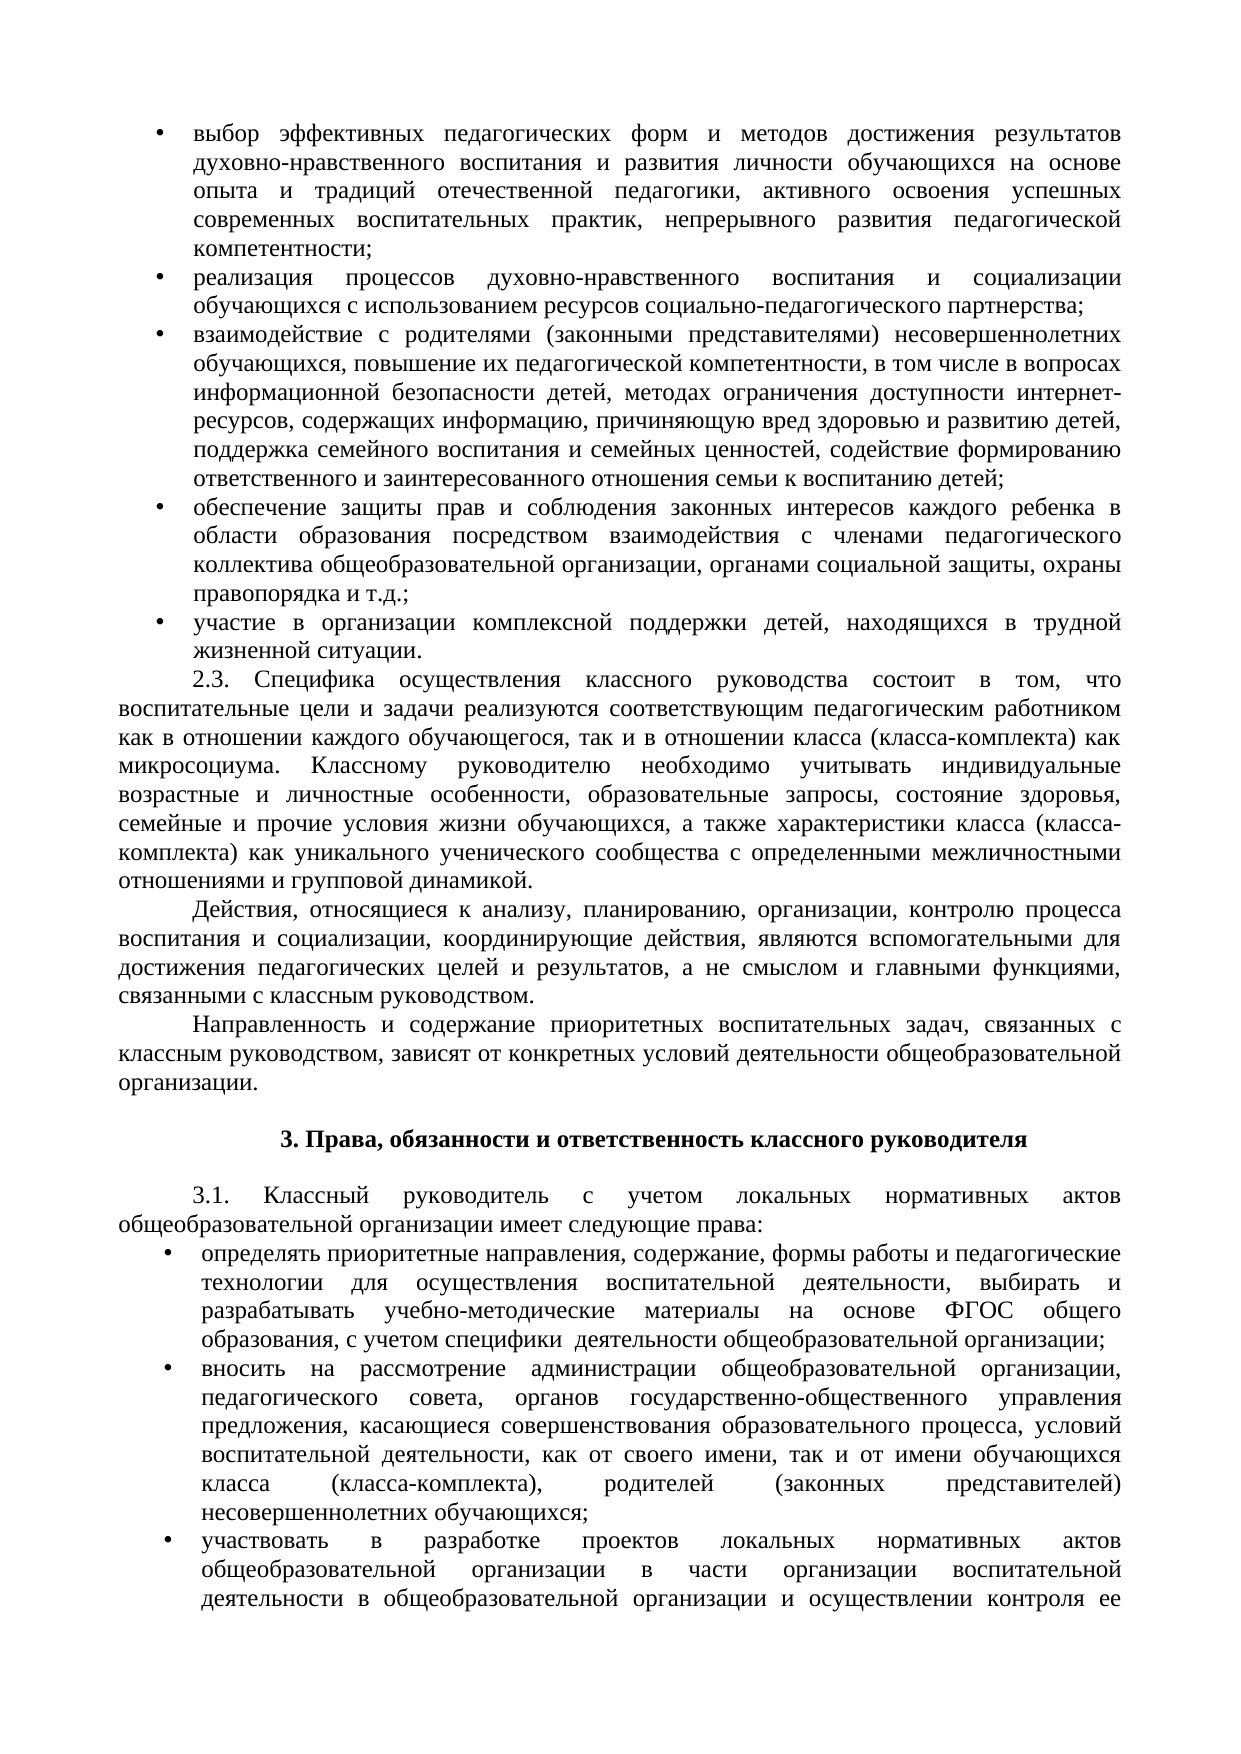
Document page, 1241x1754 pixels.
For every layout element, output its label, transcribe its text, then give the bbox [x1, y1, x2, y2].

list участвовать в разработке проектов локальных нормативных актов общеобразовательной организации в части организации воспитательной деятельности в общеобразовательной организации и осуществлении контроля ее [163, 1525, 1122, 1612]
text Действия, относящиеся к анализу, планированию, организации, контролю процесса воспитания и социализации, координирующие действия, являются вспомогательными для достижения педагогических целей и результатов, а не смыслом и главными функциями, связанными с классным руководством. [118, 894, 1122, 1009]
text 2.3. Специфика осуществления классного руководства состоит в том, что воспитательные цели и задачи реализуются соответствующим педагогическим работником как в отношении каждого обучающегося, так и в отношении класса (класса-комплекта) как микросоциума. Классному руководителю необходимо учитывать индивидуальные возрастные и личностные особенности, образовательные запросы, состояние здоровья, семейные и прочие условия жизни обучающихся, а также характеристики класса (класса-комплекта) как уникального ученического сообщества с определенными межличностными отношениями и групповой динамикой. [118, 664, 1122, 894]
text Направленность и содержание приоритетных воспитательных задач, связанных с классным руководством, зависят от конкретных условий деятельности общеобразовательной организации. [118, 1009, 1122, 1096]
text 3.1. Классный руководитель с учетом локальных нормативных актов общеобразовательной организации имеет следующие права: [118, 1180, 1122, 1238]
list взаимодействие с родителями (законными представителями) несовершеннолетних обучающихся, повышение их педагогической компетентности, в том числе в вопросах информационной безопасности детей, методах ограничения доступности интернет-ресурсов, содержащих информацию, причиняющую вред здоровью и развитию детей, поддержка семейного воспитания и семейных ценностей, содействие формированию ответственного и заинтересованного отношения семьи к воспитанию детей; [156, 319, 1122, 492]
list вносить на рассмотрение администрации общеобразовательной организации, педагогического совета, органов государственно-общественного управления предложения, касающиеся совершенствования образовательного процесса, условий воспитательной деятельности, как от своего имени, так и от имени обучающихся класса (класса-комплекта), родителей (законных представителей) несовершеннолетних обучающихся; [163, 1353, 1122, 1525]
list выбор эффективных педагогических форм и методов достижения результатов духовно-нравственного воспитания и развития личности обучающихся на основе опыта и традиций отечественной педагогики, активного освоения успешных современных воспитательных практик, непрерывного развития педагогической компетентности; [156, 118, 1122, 262]
list реализация процессов духовно-нравственного воспитания и социализации обучающихся с использованием ресурсов социально-педагогического партнерства; [156, 262, 1122, 319]
text 3. Права, обязанности и ответственность классного руководителя [118, 1124, 1122, 1152]
list участие в организации комплексной поддержки детей, находящихся в трудной жизненной ситуации. [156, 607, 1122, 664]
list определять приоритетные направления, содержание, формы работы и педагогические технологии для осуществления воспитательной деятельности, выбирать и разрабатывать учебно-методические материалы на основе ФГОС общего образования, с учетом специфики деятельности общеобразовательной организации; [163, 1238, 1122, 1353]
list обеспечение защиты прав и соблюдения законных интересов каждого ребенка в области образования посредством взаимодействия с членами педагогического коллектива общеобразовательной организации, органами социальной защиты, охраны правопорядка и т.д.; [156, 492, 1122, 607]
